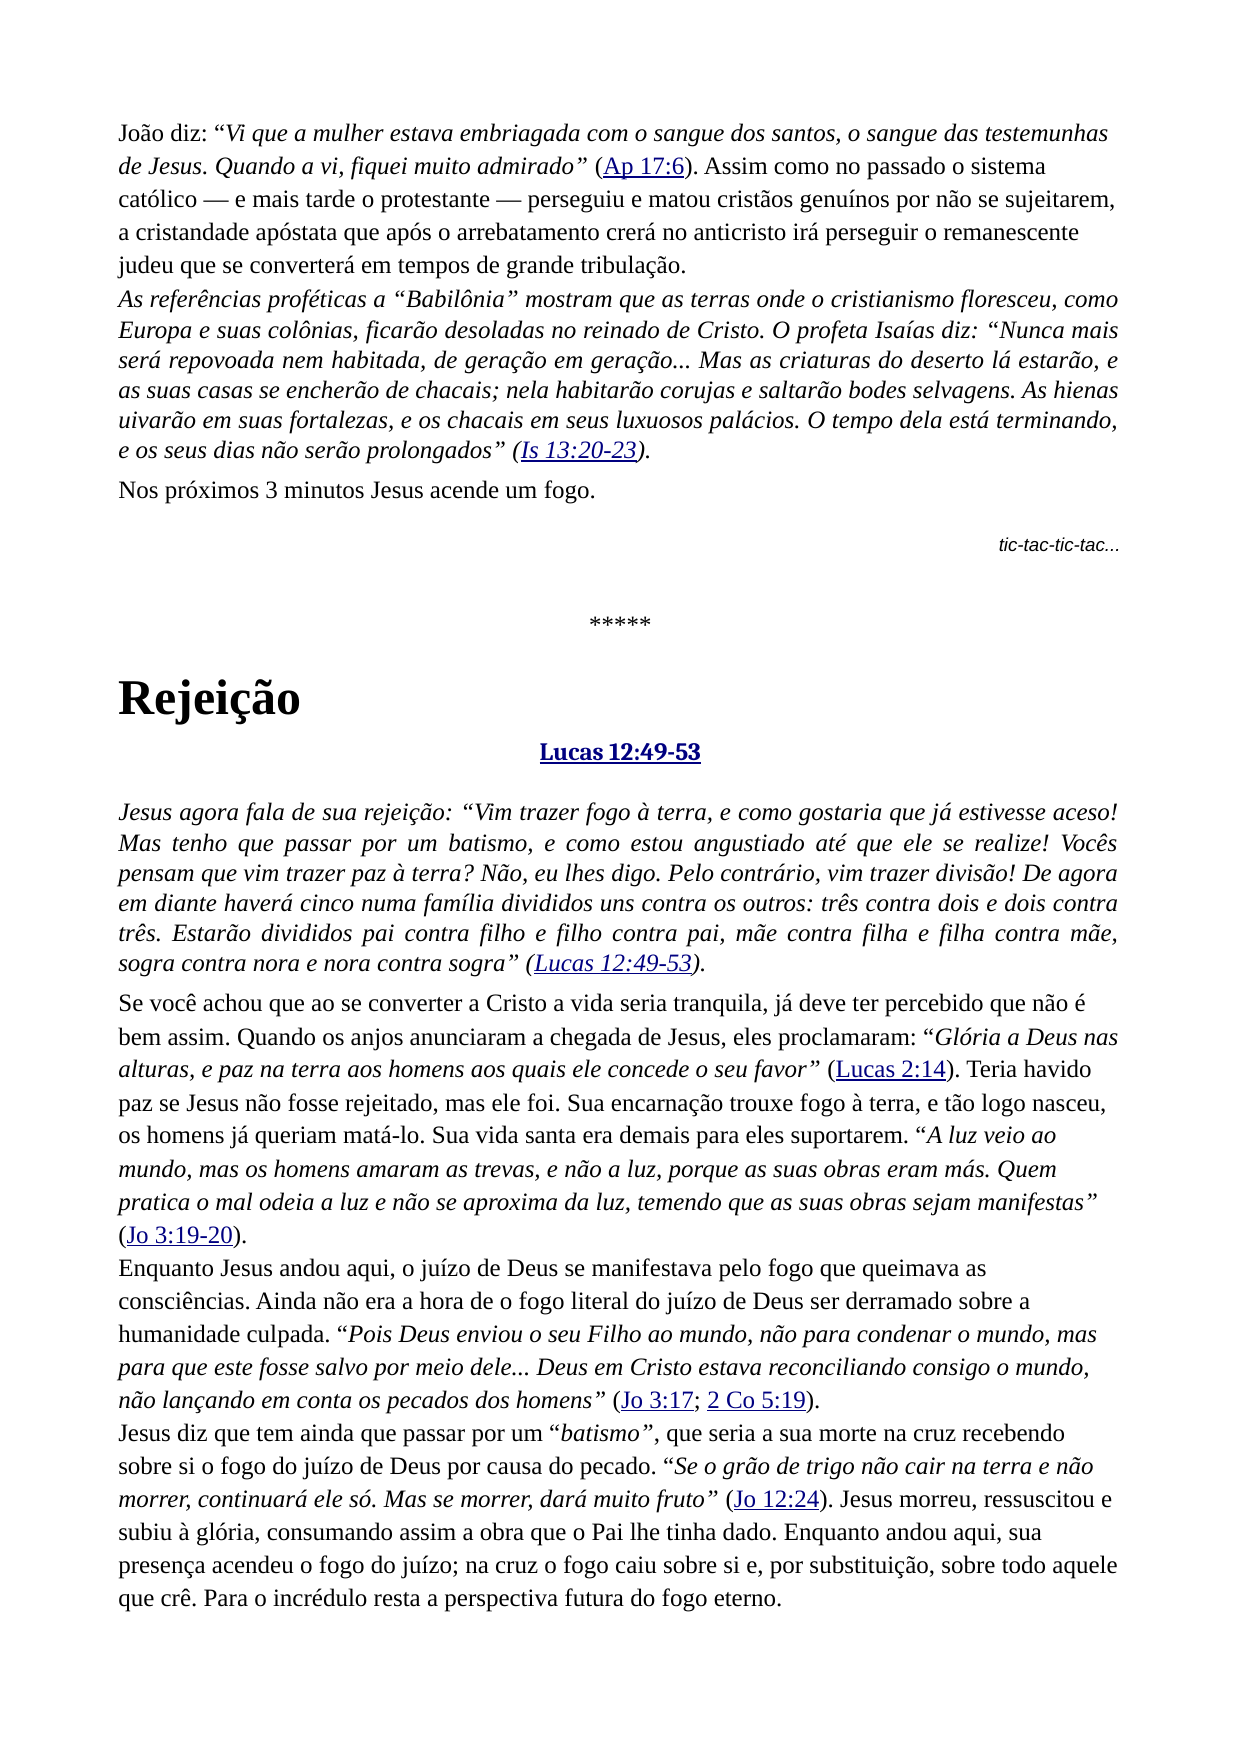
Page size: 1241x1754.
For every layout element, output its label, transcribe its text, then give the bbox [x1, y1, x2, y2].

text ***** [118, 610, 1122, 638]
text João diz: “Vi que a mulher estava embriagada com o sangue dos santos, o sangue das testemunhas de Jesus. Quando a vi, fiquei muito admirado” (Ap 17:6). Assim como no passado o sistema católico — e mais tarde o protestante — perseguiu e matou cristãos genuínos por não se sujeitarem, a cristandade apóstata que após o arrebatamento crerá no anticristo irá perseguir o remanescente judeu que se converterá em tempos de grande tribulação. [118, 118, 1122, 279]
text Nos próximos 3 minutos Jesus acende um fogo. [118, 476, 1122, 504]
text As referências proféticas a “Babilônia” mostram que as terras onde o cristianismo floresceu, como Europa e suas colônias, ficarão desoladas no reinado de Cristo. O profeta Isaías diz: “Nunca mais será repovoada nem habitada, de geração em geração... Mas as criaturas do deserto lá estarão, e as suas casas se encherão de chacais; nela habitarão corujas e saltarão bodes selvagens. As hienas uivarão em suas fortalezas, e os chacais em seus luxuosos palácios. O tempo dela está terminando, e os seus dias não serão prolongados” (Is 13:20-23). [118, 283, 1122, 464]
text Lucas 12:49-53 [118, 738, 1122, 766]
text Enquanto Jesus andou aqui, o juízo de Deus se manifestava pelo fogo que queimava as consciências. Ainda não era a hora de o fogo literal do juízo de Deus ser derramado sobre a humanidade culpada. “Pois Deus enviou o seu Filho ao mundo, não para condenar o mundo, mas para que este fosse salvo por meio dele... Deus em Cristo estava reconciliando consigo o mundo, não lançando em conta os pecados dos homens” (Jo 3:17; 2 Co 5:19). [118, 1253, 1122, 1413]
text Jesus agora fala de sua rejeição: “Vim trazer fogo à terra, e como gostaria que já estivesse aceso! Mas tenho que passar por um batismo, e como estou angustiado até que ele se realize! Vocês pensam que vim trazer paz à terra? Não, eu lhes digo. Pelo contrário, vim trazer divisão! De agora em diante haverá cinco numa família divididos uns contra os outros: três contra dois e dois contra três. Estarão divididos pai contra filho e filho contra pai, mãe contra filha e filha contra mãe, sogra contra nora e nora contra sogra” (Lucas 12:49-53). [118, 796, 1122, 977]
text Se você achou que ao se converter a Cristo a vida seria tranquila, já deve ter percebido que não é bem assim. Quando os anjos anunciaram a chegada de Jesus, eles proclamaram: “Glória a Deus nas alturas, e paz na terra aos homens aos quais ele concede o seu favor” (Lucas 2:14). Teria havido paz se Jesus não fosse rejeitado, mas ele foi. Sua encarnação trouxe fogo à terra, e tão logo nasceu, os homens já queriam matá-lo. Sua vida santa era demais para eles suportarem. “A luz veio ao mundo, mas os homens amaram as trevas, e não a luz, porque as suas obras eram más. Quem pratica o mal odeia a luz e não se aproxima da luz, temendo que as suas obras sejam manifestas” (Jo 3:19-20). [118, 988, 1122, 1248]
subtitle Rejeição [118, 668, 1122, 725]
text Jesus diz que tem ainda que passar por um “batismo”, que seria a sua morte na cruz recebendo sobre si o fogo do juízo de Deus por causa do pecado. “Se o grão de trigo não cair na terra e não morrer, continuará ele só. Mas se morrer, dará muito fruto” (Jo 12:24). Jesus morreu, ressuscitou e subiu à glória, consumando assim a obra que o Pai lhe tinha dado. Enquanto andou aqui, sua presença acendeu o fogo do juízo; na cruz o fogo caiu sobre si e, por substituição, sobre todo aquele que crê. Para o incrédulo resta a perspectiva futura do fogo eterno. [118, 1418, 1122, 1612]
text tic-tac-tic-tac... [118, 534, 1122, 556]
